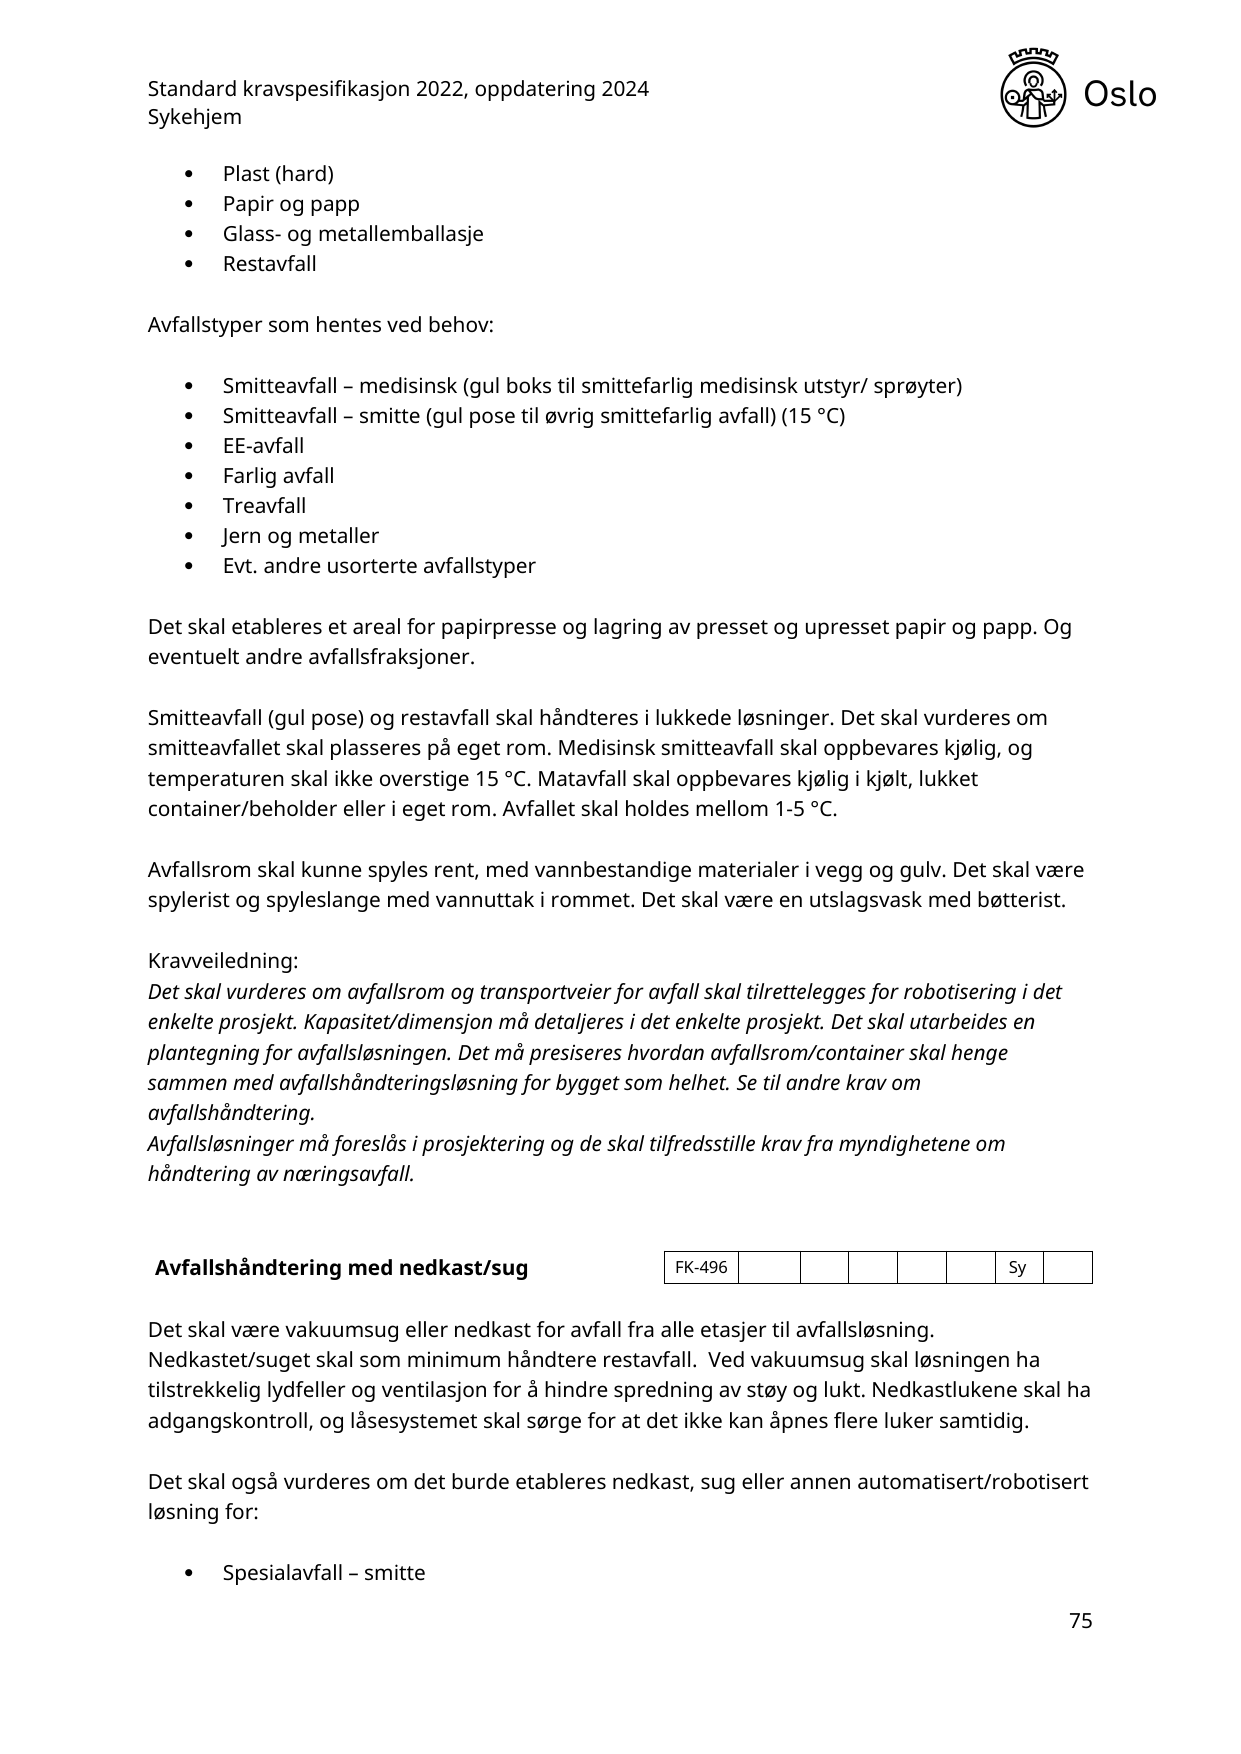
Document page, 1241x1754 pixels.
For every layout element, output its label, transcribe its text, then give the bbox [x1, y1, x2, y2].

table_header [849, 1252, 897, 1283]
text Avfallstyper som hentes ved behov: [148, 310, 1093, 338]
text Avfallsløsninger må foreslås i prosjektering og de skal tilfredsstille krav fra myndighetene om håndtering av næringsavfall. [148, 1129, 1093, 1188]
table_header [739, 1252, 800, 1283]
table_header [947, 1252, 995, 1283]
table_header FK-496 [665, 1252, 738, 1283]
list EE-avfall [185, 431, 1093, 459]
table_header [898, 1252, 946, 1283]
list Restavfall [185, 249, 1093, 278]
text Det skal også vurderes om det burde etableres nedkast, sug eller annen automatisert/robotisert løsning for: [148, 1467, 1093, 1526]
list Smitteavfall – smitte (gul pose til øvrig smittefarlig avfall) (15 °C) [185, 401, 1093, 429]
text Det skal etableres et areal for papirpresse og lagring av presset og upresset papir og papp. Og eventuelt andre avfallsfraksjoner. [148, 612, 1093, 671]
list Evt. andre usorterte avfallstyper [185, 551, 1093, 580]
list Papir og papp [185, 189, 1093, 218]
text Det skal være vakuumsug eller nedkast for avfall fra alle etasjer til avfallsløsning. Nedkastet/suget skal som minimum håndtere restavfall. Ved vakuumsug skal løsningen ha tilstrekkelig lydfeller og ventilasjon for å hindre spredning av støy og lukt. Nedkastlukene skal ha adgangskontroll, og låsesystemet skal sørge for at det ikke kan åpnes flere luker samtidig. [148, 1315, 1093, 1434]
table_header Sy [996, 1252, 1043, 1283]
list Treavfall [185, 491, 1093, 519]
text Avfallsrom skal kunne spyles rent, med vannbestandige materialer i vegg og gulv. Det skal være spylerist og spyleslange med vannuttak i rommet. Det skal være en utslagsvask med bøtterist. [148, 855, 1093, 914]
list Farlig avfall [185, 461, 1093, 489]
table_header Avfallshåndtering med nedkast/sug [148, 1251, 664, 1283]
list Spesialavfall – smitte [185, 1558, 1093, 1586]
text Smitteavfall (gul pose) og restavfall skal håndteres i lukkede løsninger. Det skal vurderes om smitteavfallet skal plasseres på eget rom. Medisinsk smitteavfall skal oppbevares kjølig, og temperaturen skal ikke overstige 15 °C. Matavfall skal oppbevares kjølig i kjølt, lukket container/beholder eller i eget rom. Avfallet skal holdes mellom 1-5 °C. [148, 703, 1093, 823]
list Smitteavfall – medisinsk (gul boks til smittefarlig medisinsk utstyr/ sprøyter) [185, 371, 1093, 399]
list Glass- og metallemballasje [185, 219, 1093, 248]
table_header [1044, 1252, 1092, 1283]
list Plast (hard) [185, 159, 1093, 187]
text Kravveiledning: [148, 946, 1093, 975]
text Det skal vurderes om avfallsrom og transportveier for avfall skal tilrettelegges for robotisering i det enkelte prosjekt. Kapasitet/dimensjon må detaljeres i det enkelte prosjekt. Det skal utarbeides en plantegning for avfallsløsningen. Det må presiseres hvordan avfallsrom/container skal henge sammen med avfallshåndteringsløsning for bygget som helhet. Se til andre krav om avfallshåndtering. [148, 977, 1093, 1127]
list Jern og metaller [185, 521, 1093, 550]
table_header [801, 1252, 848, 1283]
